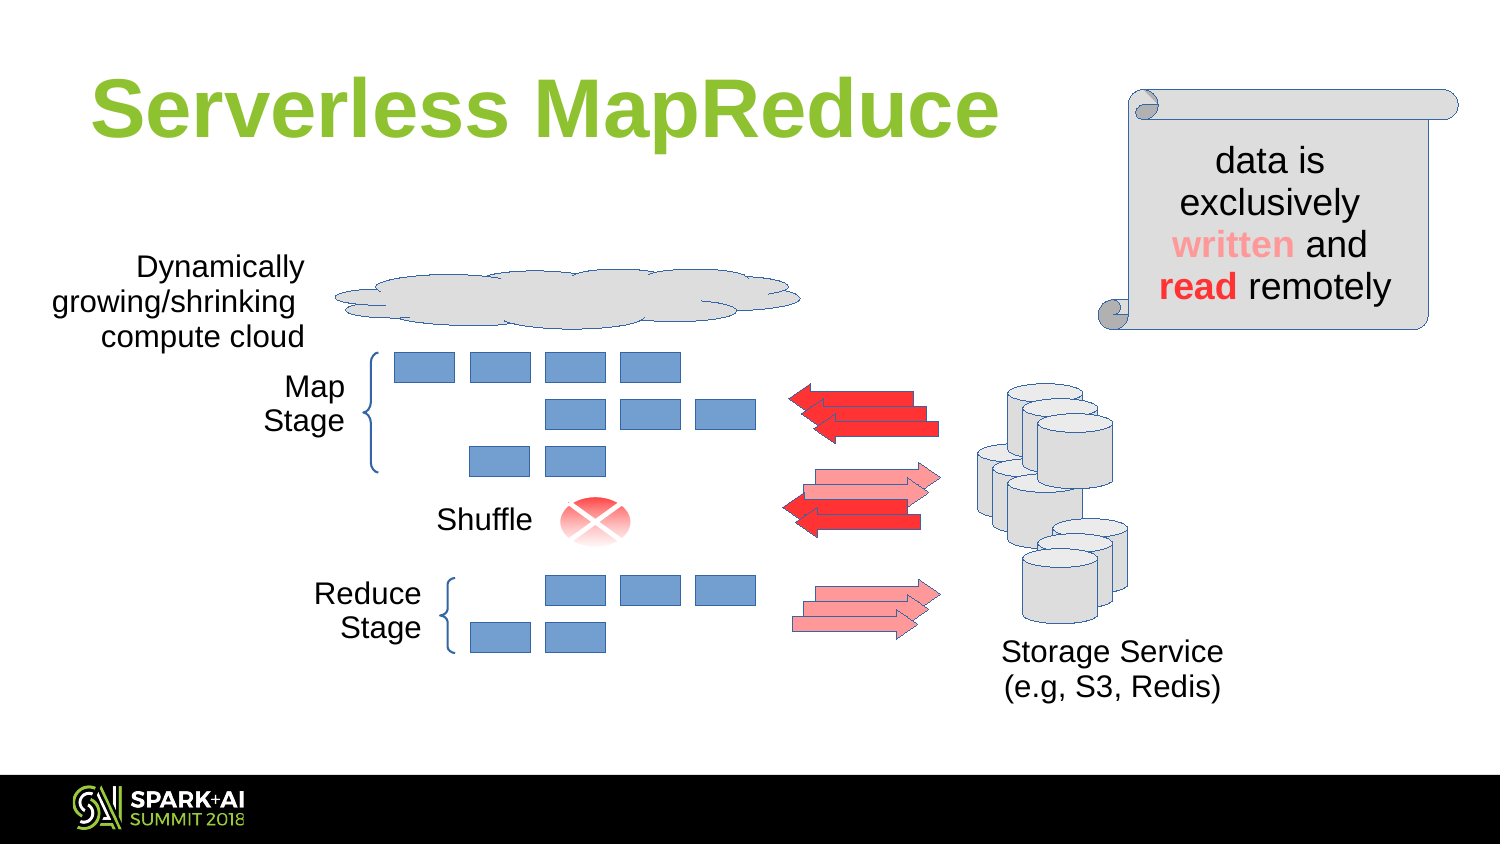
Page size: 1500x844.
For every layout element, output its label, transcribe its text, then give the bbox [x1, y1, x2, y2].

text_box [620, 352, 681, 383]
text_box [335, 269, 801, 330]
text_box [470, 622, 531, 653]
text_box [695, 399, 756, 430]
text_box Dynamically growing/shrinking compute cloud [0, 242, 321, 362]
text_box [545, 352, 606, 383]
text_box Reduce Stage [260, 568, 437, 683]
text_box [620, 575, 681, 606]
text_box [977, 394, 1113, 550]
text_box [469, 446, 530, 477]
text_box data is exclusively written and read remotely [1144, 131, 1407, 315]
text_box [545, 575, 606, 606]
text_box [788, 383, 939, 444]
text_box [545, 446, 606, 477]
text_box [1098, 89, 1459, 330]
text_box [545, 399, 606, 430]
text_box [620, 399, 681, 430]
text_box [470, 352, 531, 383]
text_box [695, 575, 756, 606]
text_box Map Stage [228, 361, 361, 461]
text_box [792, 579, 941, 640]
text_box [1022, 530, 1128, 624]
text_box [557, 494, 633, 550]
text_box [782, 462, 941, 538]
text_box [394, 352, 455, 383]
title Serverless MapReduce [75, 33, 1426, 175]
text_box [545, 622, 606, 653]
text_box Shuffle [371, 495, 549, 550]
text_box Storage Service (e.g, S3, Redis) [962, 627, 1263, 730]
